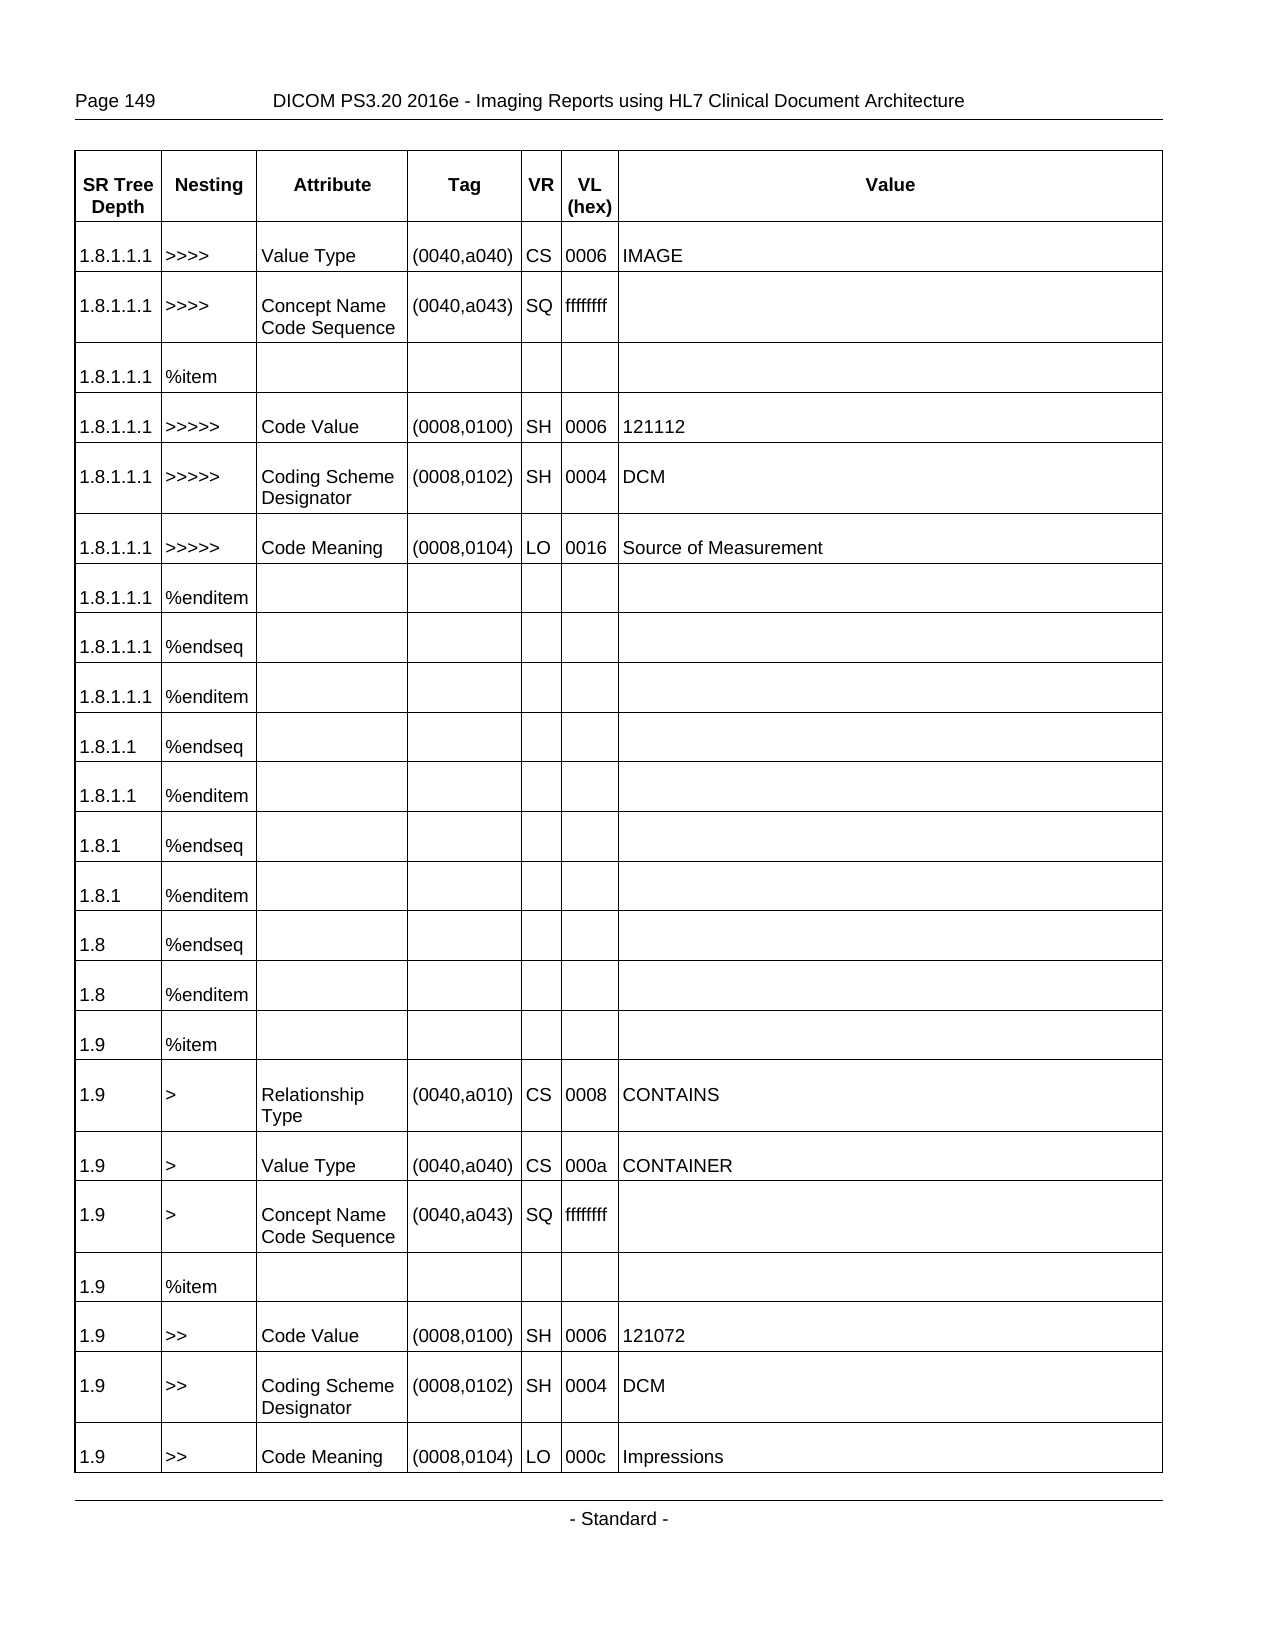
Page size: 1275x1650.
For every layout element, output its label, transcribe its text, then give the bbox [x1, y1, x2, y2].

table_cell 1.8.1.1.1 [76, 272, 161, 342]
table_cell [562, 1253, 618, 1301]
table_cell (0040,a040) [408, 222, 521, 271]
table_cell %endseq [162, 713, 256, 761]
table_header Attribute [257, 151, 407, 221]
table_cell SH [522, 1302, 561, 1351]
table_cell > [162, 1060, 256, 1131]
table_cell [619, 272, 1162, 342]
table_cell [619, 862, 1162, 910]
table_cell (0008,0100) [408, 393, 521, 442]
table_cell 000c [562, 1423, 618, 1472]
table_cell [619, 1253, 1162, 1301]
table_cell [562, 713, 618, 761]
table_cell [619, 762, 1162, 811]
table_cell Concept Name Code Sequence [257, 1181, 407, 1252]
table_cell 1.8.1 [76, 862, 161, 910]
table_cell 0004 [562, 1352, 618, 1422]
table_cell 0006 [562, 1302, 618, 1351]
table_cell >>>> [162, 272, 256, 342]
table_cell [522, 1253, 561, 1301]
table_cell [619, 1181, 1162, 1252]
table_cell Coding Scheme Designator [257, 443, 407, 513]
table_cell > [162, 1181, 256, 1252]
table_cell [522, 1011, 561, 1059]
table_cell [619, 812, 1162, 861]
table_cell [257, 1011, 407, 1059]
table_cell [522, 564, 561, 612]
table_cell [257, 663, 407, 712]
table_cell [408, 663, 521, 712]
table_cell [619, 1011, 1162, 1059]
table_cell 0004 [562, 443, 618, 513]
table_cell >>>>> [162, 514, 256, 562]
table_cell [522, 862, 561, 910]
table_cell (0008,0104) [408, 1423, 521, 1472]
table_cell [408, 713, 521, 761]
table_cell %item [162, 1253, 256, 1301]
table_cell [522, 613, 561, 662]
table_cell >> [162, 1302, 256, 1351]
table_cell [562, 343, 618, 392]
table_cell SH [522, 443, 561, 513]
table_cell 1.9 [76, 1253, 161, 1301]
table_cell 1.9 [76, 1423, 161, 1472]
table_cell >> [162, 1423, 256, 1472]
table_cell 1.9 [76, 1011, 161, 1059]
table_cell [408, 812, 521, 861]
table_cell 1.8.1.1 [76, 762, 161, 811]
table_cell [522, 812, 561, 861]
table_cell 1.9 [76, 1132, 161, 1180]
table_cell [408, 862, 521, 910]
table_cell ffffffff [562, 1181, 618, 1252]
table_cell [522, 961, 561, 1010]
table_cell [619, 343, 1162, 392]
table_cell [562, 862, 618, 910]
table_cell 1.9 [76, 1352, 161, 1422]
table_cell %endseq [162, 613, 256, 662]
table_cell Value Type [257, 222, 407, 271]
table_cell SH [522, 1352, 561, 1422]
table_cell 1.8.1.1.1 [76, 514, 161, 562]
table_cell 121072 [619, 1302, 1162, 1351]
table_cell Relationship Type [257, 1060, 407, 1131]
table_cell 1.8.1 [76, 812, 161, 861]
table_cell [257, 812, 407, 861]
table_cell [619, 564, 1162, 612]
table_cell Concept Name Code Sequence [257, 272, 407, 342]
table_cell [562, 613, 618, 662]
table_cell 1.8.1.1.1 [76, 613, 161, 662]
table_cell Coding Scheme Designator [257, 1352, 407, 1422]
table_cell DCM [619, 443, 1162, 513]
table_cell %enditem [162, 862, 256, 910]
table_cell %enditem [162, 564, 256, 612]
table_cell [619, 911, 1162, 960]
table_cell [408, 343, 521, 392]
table_cell Impressions [619, 1423, 1162, 1472]
table_cell [408, 762, 521, 811]
table_cell 1.8.1.1 [76, 713, 161, 761]
table_cell CS [522, 1132, 561, 1180]
table_cell IMAGE [619, 222, 1162, 271]
table_cell 0016 [562, 514, 618, 562]
table_header VL (hex) [562, 151, 618, 221]
table_cell 1.8 [76, 911, 161, 960]
table_cell CONTAINS [619, 1060, 1162, 1131]
table_cell Source of Measurement [619, 514, 1162, 562]
table_cell %enditem [162, 762, 256, 811]
table_cell [408, 613, 521, 662]
table_cell CS [522, 1060, 561, 1131]
table_header Tag [408, 151, 521, 221]
table_cell %enditem [162, 961, 256, 1010]
table_cell [257, 713, 407, 761]
table_cell Value Type [257, 1132, 407, 1180]
table_header Nesting [162, 151, 256, 221]
table_cell >> [162, 1352, 256, 1422]
table_cell DCM [619, 1352, 1162, 1422]
table_cell 0008 [562, 1060, 618, 1131]
table_cell 000a [562, 1132, 618, 1180]
table_cell 1.8.1.1.1 [76, 393, 161, 442]
table_cell [408, 911, 521, 960]
table_cell 1.8.1.1.1 [76, 343, 161, 392]
table_cell (0008,0104) [408, 514, 521, 562]
table_cell [257, 862, 407, 910]
table_cell > [162, 1132, 256, 1180]
table_cell Code Meaning [257, 514, 407, 562]
table_cell [562, 911, 618, 960]
table_cell [562, 1011, 618, 1059]
table_cell [257, 564, 407, 612]
table_cell CS [522, 222, 561, 271]
table_cell [522, 762, 561, 811]
table_cell [619, 613, 1162, 662]
table_cell SH [522, 393, 561, 442]
table_cell [408, 1253, 521, 1301]
table_cell >>>>> [162, 443, 256, 513]
table_cell [408, 564, 521, 612]
table_cell SQ [522, 272, 561, 342]
table_cell >>>>> [162, 393, 256, 442]
table_cell [562, 762, 618, 811]
table_cell %endseq [162, 812, 256, 861]
table_cell Code Meaning [257, 1423, 407, 1472]
table_cell [619, 961, 1162, 1010]
table_cell 1.8 [76, 961, 161, 1010]
table_cell [257, 961, 407, 1010]
table_cell (0040,a043) [408, 1181, 521, 1252]
table_cell [562, 564, 618, 612]
table_cell 1.9 [76, 1181, 161, 1252]
table_cell [408, 1011, 521, 1059]
table_cell Code Value [257, 393, 407, 442]
table_cell (0008,0102) [408, 1352, 521, 1422]
table_cell %item [162, 343, 256, 392]
table_cell (0008,0100) [408, 1302, 521, 1351]
table_cell [257, 343, 407, 392]
table_cell [522, 343, 561, 392]
table_cell 1.8.1.1.1 [76, 443, 161, 513]
table_header VR [522, 151, 561, 221]
table_cell [619, 663, 1162, 712]
table_cell (0040,a043) [408, 272, 521, 342]
table_cell %endseq [162, 911, 256, 960]
table_cell [257, 1253, 407, 1301]
table_cell LO [522, 1423, 561, 1472]
table_cell [522, 911, 561, 960]
table_cell (0040,a010) [408, 1060, 521, 1131]
table_cell [562, 812, 618, 861]
table_cell 1.9 [76, 1302, 161, 1351]
table_cell 0006 [562, 393, 618, 442]
table_cell [522, 713, 561, 761]
table_cell [619, 713, 1162, 761]
table_header Value [619, 151, 1162, 221]
table_cell 1.9 [76, 1060, 161, 1131]
table_cell [522, 663, 561, 712]
table_cell (0040,a040) [408, 1132, 521, 1180]
table_cell [257, 762, 407, 811]
table_cell [408, 961, 521, 1010]
table_cell 1.8.1.1.1 [76, 663, 161, 712]
table_cell (0008,0102) [408, 443, 521, 513]
table_cell 121112 [619, 393, 1162, 442]
table_cell [562, 961, 618, 1010]
table_cell 1.8.1.1.1 [76, 564, 161, 612]
table_cell LO [522, 514, 561, 562]
table_cell SQ [522, 1181, 561, 1252]
table_cell [257, 911, 407, 960]
table_cell CONTAINER [619, 1132, 1162, 1180]
table_cell %enditem [162, 663, 256, 712]
table_cell Code Value [257, 1302, 407, 1351]
table_cell ffffffff [562, 272, 618, 342]
table_cell 1.8.1.1.1 [76, 222, 161, 271]
table_cell >>>> [162, 222, 256, 271]
table_cell 0006 [562, 222, 618, 271]
table_cell [257, 613, 407, 662]
table_cell %item [162, 1011, 256, 1059]
table_cell [562, 663, 618, 712]
table_header SR Tree Depth [76, 151, 161, 221]
